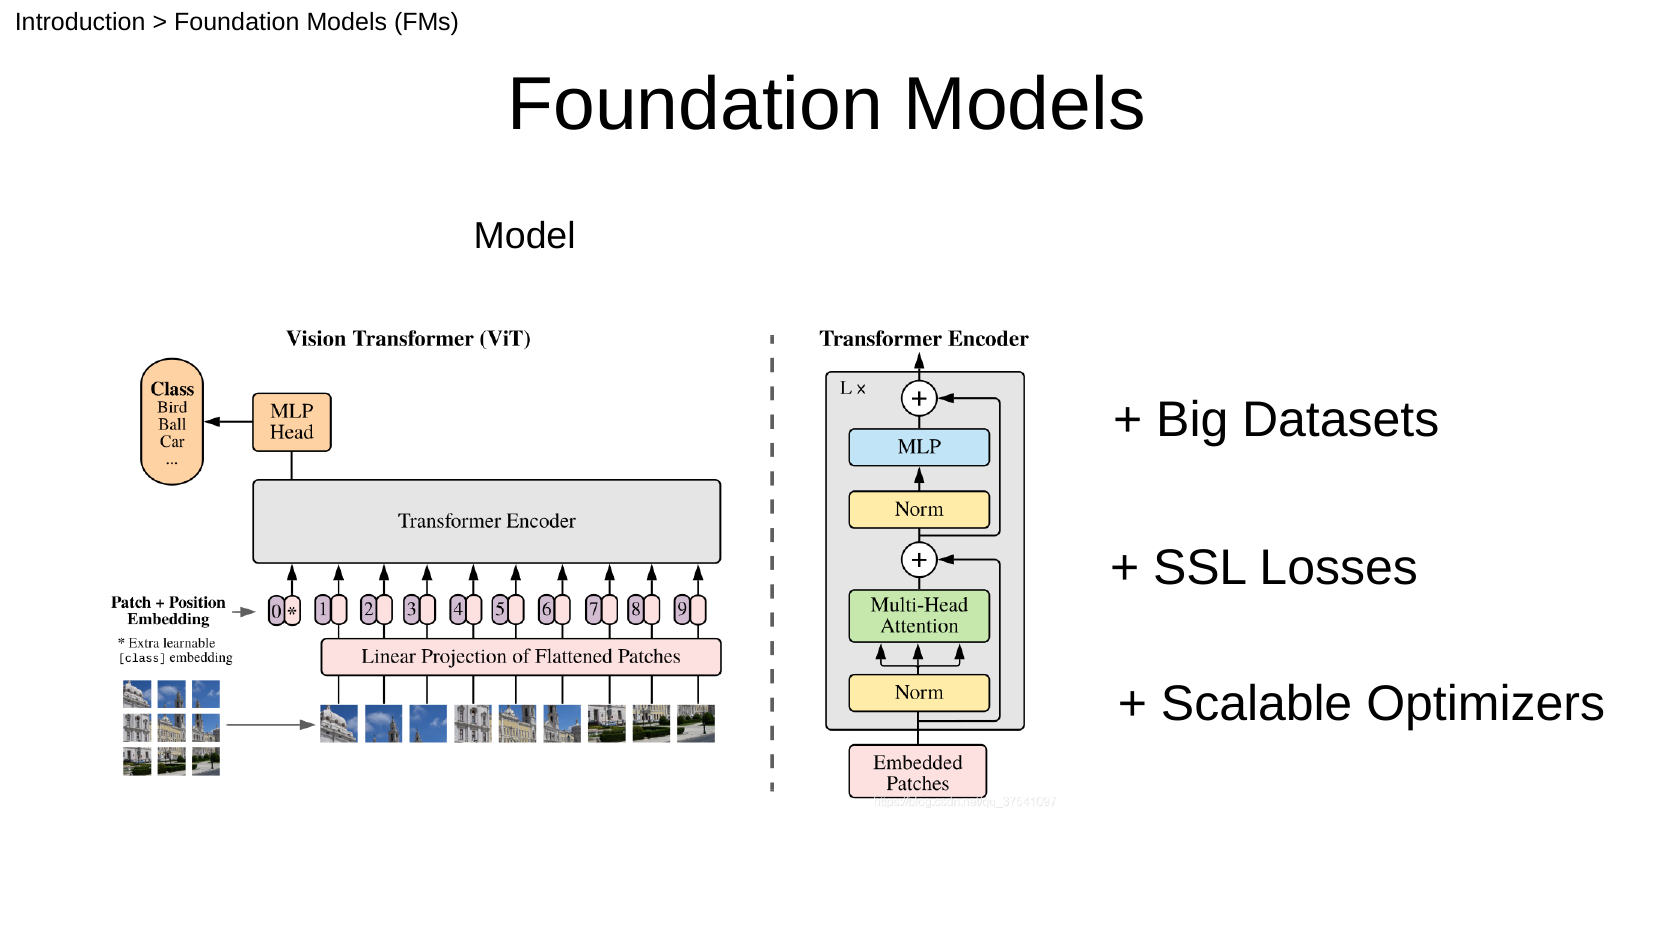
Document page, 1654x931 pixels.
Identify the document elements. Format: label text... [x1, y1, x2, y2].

text_box + SSL Losses [1095, 531, 1450, 603]
text_box Introduction > Foundation Models (FMs) [0, 0, 1654, 43]
text_box + Big Datasets [1098, 383, 1512, 473]
text_box + Scalable Optimizers [1103, 667, 1635, 739]
title Foundation Models [82, 59, 1571, 148]
text_box Model [458, 206, 591, 264]
picture [74, 295, 1063, 815]
